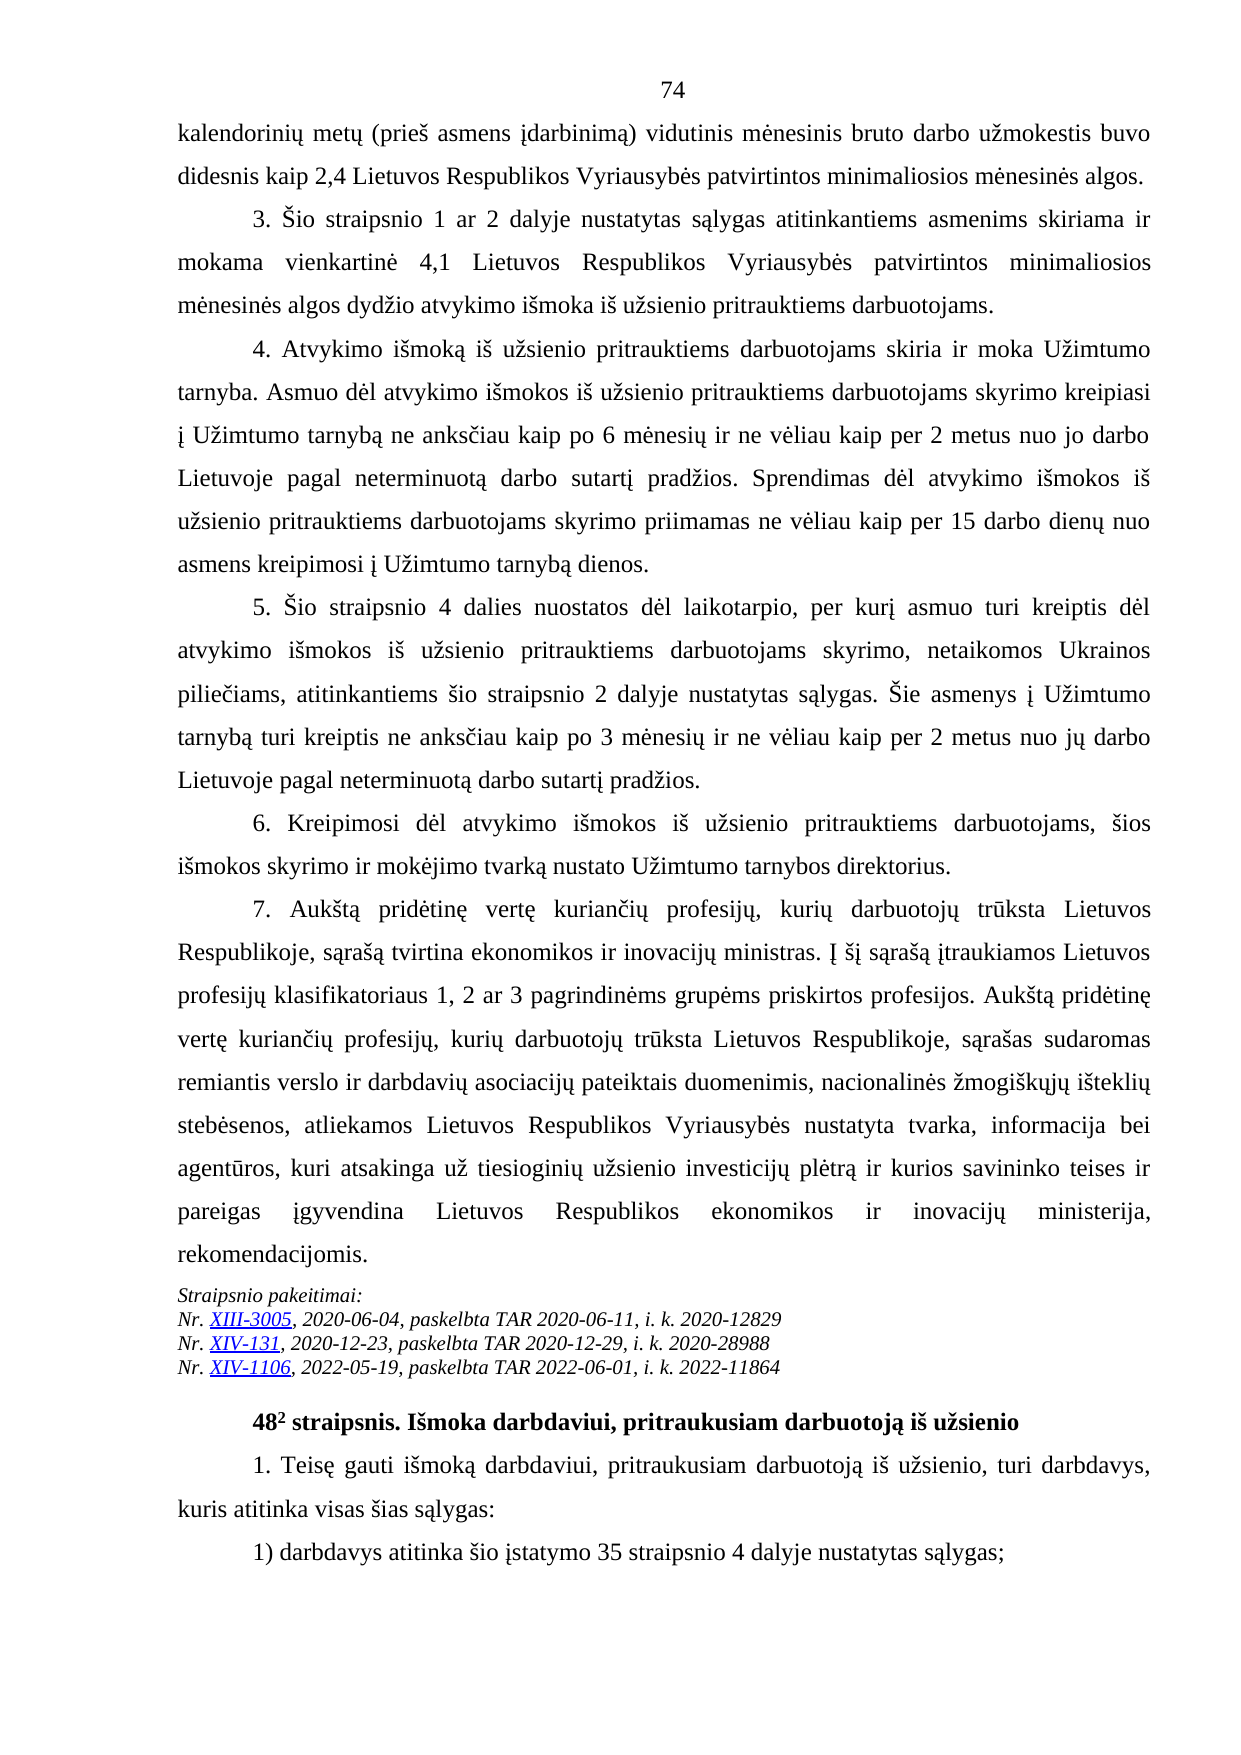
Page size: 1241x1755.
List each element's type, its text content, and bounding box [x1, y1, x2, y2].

text 482 straipsnis. Išmoka darbdaviui, pritraukusiam darbuotoją iš užsienio [177, 1407, 1152, 1436]
text Straipsnio pakeitimai: [177, 1282, 1152, 1307]
text kalendorinių metų (prieš asmens įdarbinimą) vidutinis mėnesinis bruto darbo užmokestis buvo didesnis kaip 2,4 Lietuvos Respublikos Vyriausybės patvirtintos minimaliosios mėnesinės algos. [177, 118, 1152, 190]
text 3. Šio straipsnio 1 ar 2 dalyje nustatytas sąlygas atitinkantiems asmenims skiriama ir mokama vienkartinė 4,1 Lietuvos Respublikos Vyriausybės patvirtintos minimaliosios mėnesinės algos dydžio atvykimo išmoka iš užsienio pritrauktiems darbuotojams. [177, 204, 1152, 319]
text 1) darbdavys atitinka šio įstatymo 35 straipsnio 4 dalyje nustatytas sąlygas; [177, 1537, 1152, 1566]
text 5. Šio straipsnio 4 dalies nuostatos dėl laikotarpio, per kurį asmuo turi kreiptis dėl atvykimo išmokos iš užsienio pritrauktiems darbuotojams skyrimo, netaikomos Ukrainos piliečiams, atitinkantiems šio straipsnio 2 dalyje nustatytas sąlygas. Šie asmenys į Užimtumo tarnybą turi kreiptis ne anksčiau kaip po 3 mėnesių ir ne vėliau kaip per 2 metus nuo jų darbo Lietuvoje pagal neterminuotą darbo sutartį pradžios. [177, 592, 1152, 794]
text 7. Aukštą pridėtinę vertę kuriančių profesijų, kurių darbuotojų trūksta Lietuvos Respublikoje, sąrašą tvirtina ekonomikos ir inovacijų ministras. Į šį sąrašą įtraukiamos Lietuvos profesijų klasifikatoriaus 1, 2 ar 3 pagrindinėms grupėms priskirtos profesijos. Aukštą pridėtinę vertę kuriančių profesijų, kurių darbuotojų trūksta Lietuvos Respublikoje, sąrašas sudaromas remiantis verslo ir darbdavių asociacijų pateiktais duomenimis, nacionalinės žmogiškųjų išteklių stebėsenos, atliekamos Lietuvos Respublikos Vyriausybės nustatyta tvarka, informacija bei agentūros, kuri atsakinga už tiesioginių užsienio investicijų plėtrą ir kurios savininko teises ir pareigas įgyvendina Lietuvos Respublikos ekonomikos ir inovacijų ministerija, rekomendacijomis. [177, 894, 1152, 1268]
text Nr. XIV-131, 2020-12-23, paskelbta TAR 2020-12-29, i. k. 2020-28988 [177, 1331, 1152, 1355]
text Nr. XIV-1106, 2022-05-19, paskelbta TAR 2022-06-01, i. k. 2022-11864 [177, 1355, 1152, 1379]
text 1. Teisę gauti išmoką darbdaviui, pritraukusiam darbuotoją iš užsienio, turi darbdavys, kuris atitinka visas šias sąlygas: [177, 1451, 1152, 1522]
text 4. Atvykimo išmoką iš užsienio pritrauktiems darbuotojams skiria ir moka Užimtumo tarnyba. Asmuo dėl atvykimo išmokos iš užsienio pritrauktiems darbuotojams skyrimo kreipiasi į Užimtumo tarnybą ne anksčiau kaip po 6 mėnesių ir ne vėliau kaip per 2 metus nuo jo darbo Lietuvoje pagal neterminuotą darbo sutartį pradžios. Sprendimas dėl atvykimo išmokos iš užsienio pritrauktiems darbuotojams skyrimo priimamas ne vėliau kaip per 15 darbo dienų nuo asmens kreipimosi į Užimtumo tarnybą dienos. [177, 334, 1152, 578]
text Nr. XIII-3005, 2020-06-04, paskelbta TAR 2020-06-11, i. k. 2020-12829 [177, 1307, 1152, 1331]
text 6. Kreipimosi dėl atvykimo išmokos iš užsienio pritrauktiems darbuotojams, šios išmokos skyrimo ir mokėjimo tvarką nustato Užimtumo tarnybos direktorius. [177, 808, 1152, 880]
